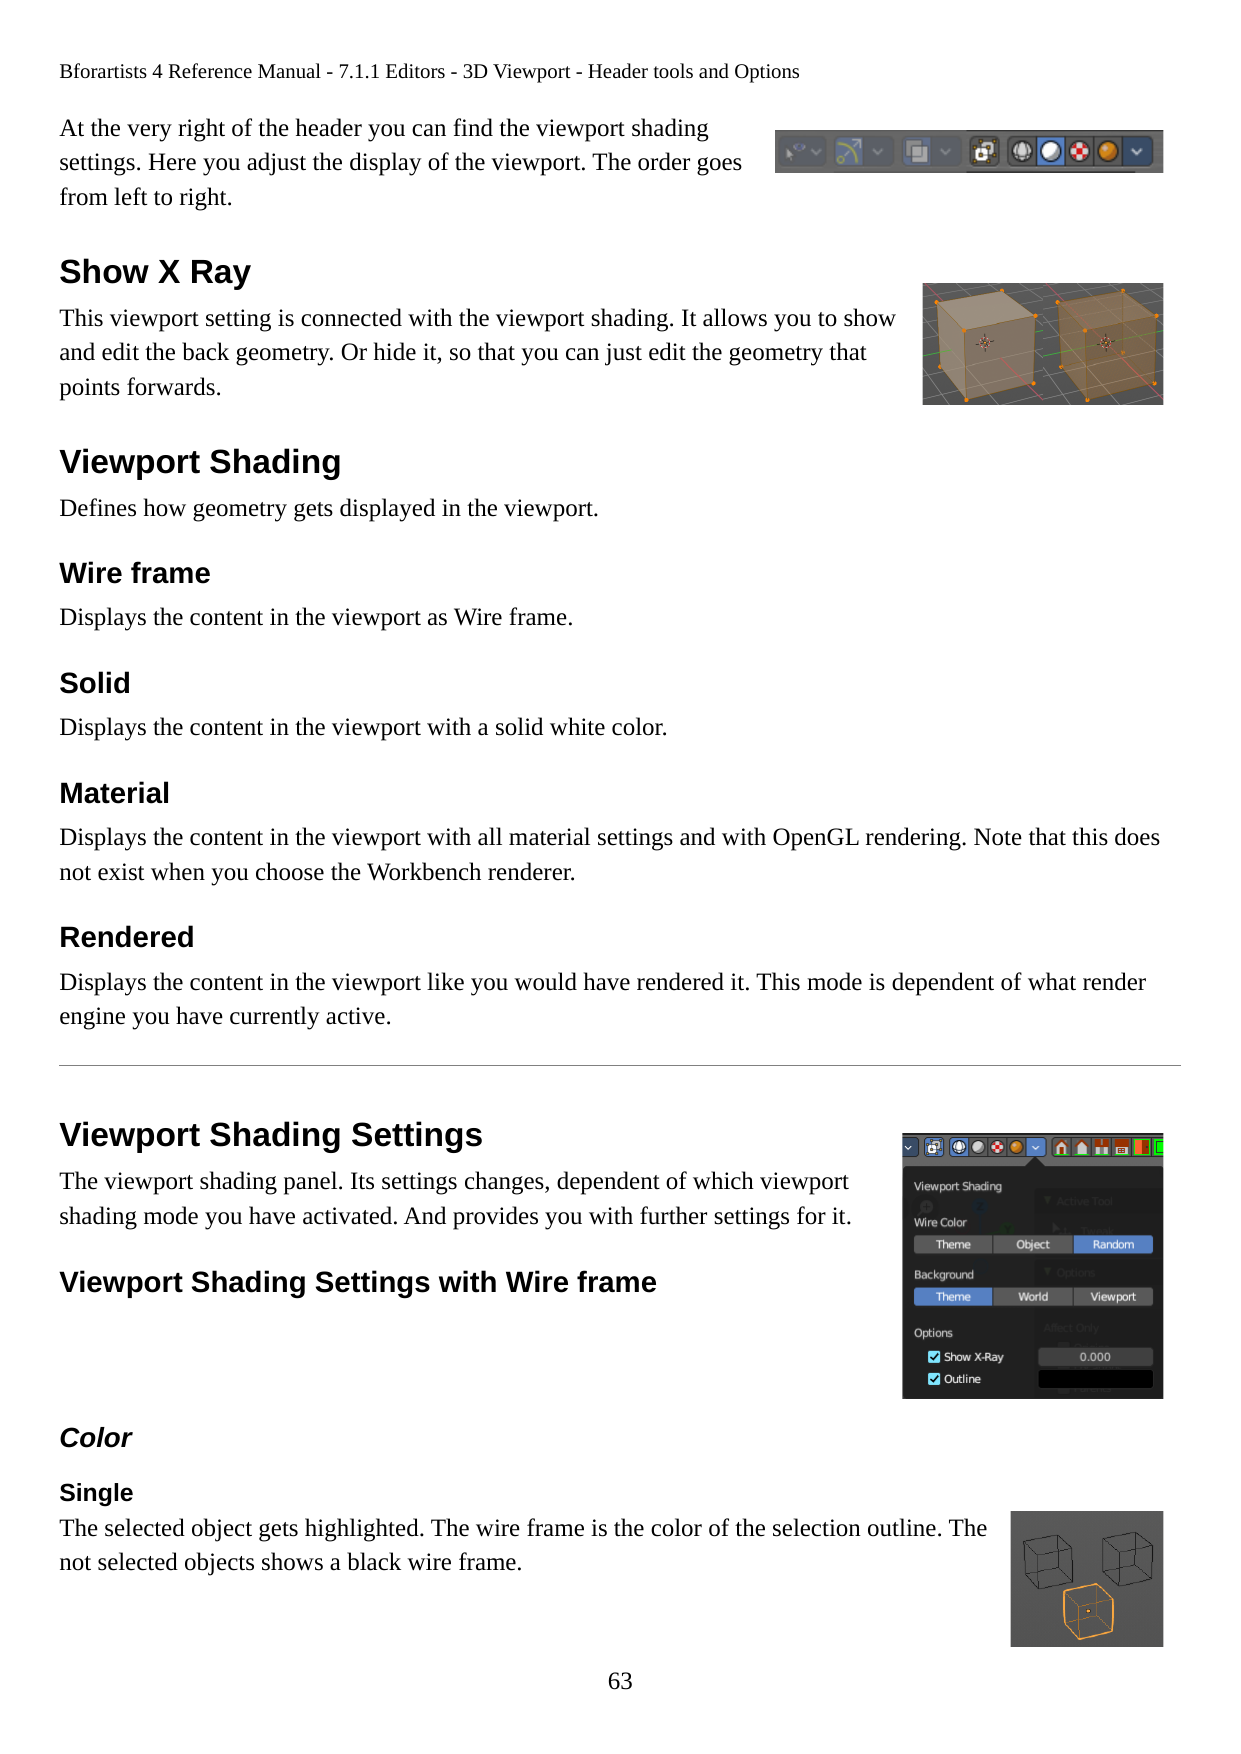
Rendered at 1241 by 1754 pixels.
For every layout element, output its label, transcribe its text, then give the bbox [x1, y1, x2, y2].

subtitle Rendered [59, 920, 1181, 954]
text At the very right of the header you can find the viewport shading settings. Here you adjust the display of the viewport. The order goes from left to right. [59, 113, 1181, 210]
subtitle Viewport Shading Settings with Wire frame [59, 1264, 902, 1298]
subtitle Show X Ray [59, 251, 1181, 290]
text Displays the content in the viewport with a solid white color. [59, 712, 1181, 741]
text Displays the content in the viewport as Wire frame. [59, 602, 1181, 631]
text This viewport setting is connected with the viewport shading. It allows you to show and edit the back geometry. Or hide it, so that you can just edit the geometry that points forwards. [59, 303, 922, 400]
text The selected object gets highlighted. The wire frame is the color of the selection outline. The not selected objects shows a black wire frame. [59, 1513, 1010, 1576]
subtitle Viewport Shading Settings [59, 1115, 1181, 1154]
text Displays the content in the viewport with all material settings and with OpenGL rendering. Note that this does not exist when you choose the Workbench renderer. [59, 822, 1181, 886]
subtitle Viewport Shading [59, 441, 1181, 480]
picture [922, 283, 1164, 405]
subtitle Wire frame [59, 556, 1181, 590]
picture [775, 130, 1164, 173]
picture [902, 1133, 1164, 1399]
subtitle Solid [59, 666, 1181, 700]
text The viewport shading panel. Its settings changes, dependent of which viewport shading mode you have activated. And provides you with further settings for it. [59, 1166, 902, 1229]
text Defines how geometry gets displayed in the viewport. [59, 493, 1181, 521]
subtitle Single [59, 1478, 1181, 1507]
subtitle Color [59, 1421, 1181, 1453]
picture [1010, 1511, 1164, 1647]
text Displays the content in the viewport like you would have rendered it. This mode is dependent of what render engine you have currently active. [59, 967, 1181, 1030]
subtitle Material [59, 776, 1181, 810]
